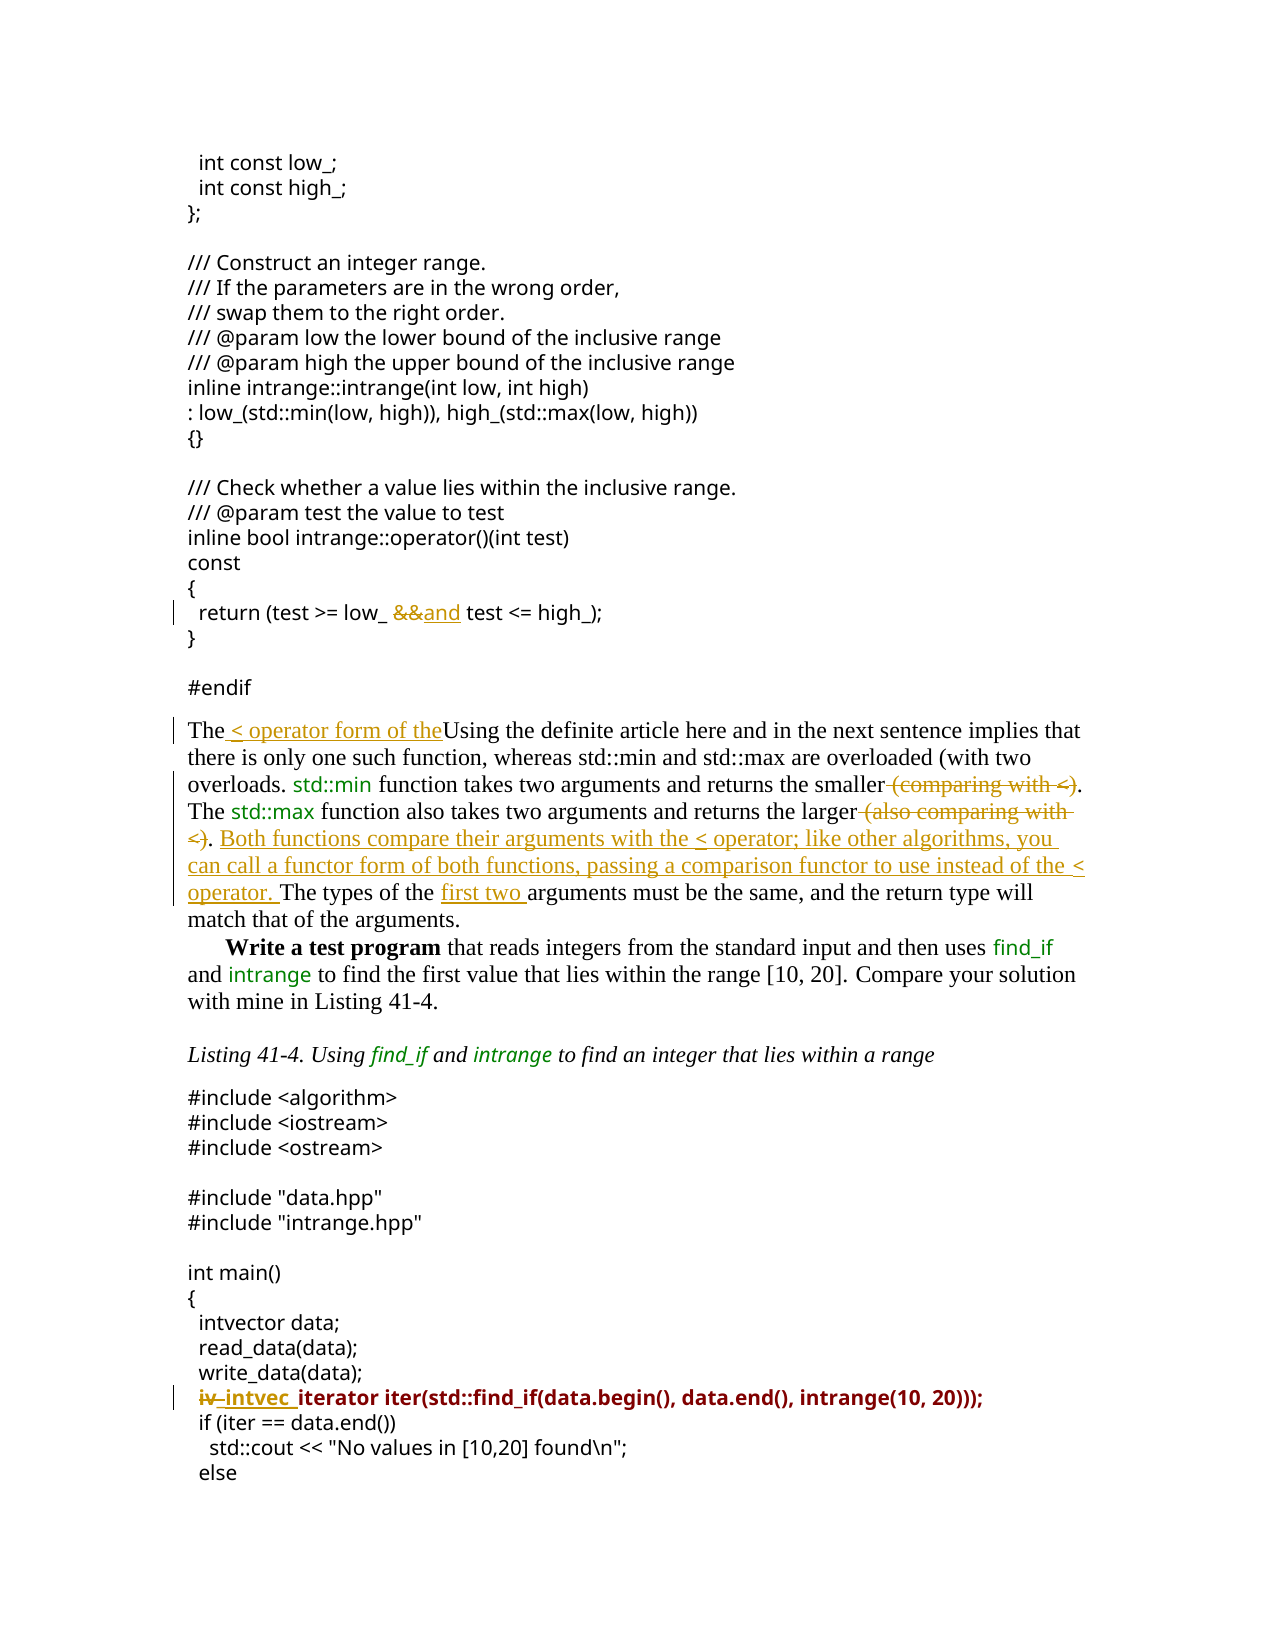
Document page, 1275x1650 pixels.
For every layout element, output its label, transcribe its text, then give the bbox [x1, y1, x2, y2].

text int main() [187, 1260, 1072, 1285]
text write_data(data); [187, 1360, 1072, 1385]
text : low_(std::min(low, high)), high_(std::max(low, high)) [187, 400, 1072, 425]
text #include "data.hpp" [187, 1185, 1072, 1210]
text inline bool intrange::operator()(int test) [187, 525, 1072, 550]
text Listing 41-4. Using find_if and intrange to find an integer that lies within a range [187, 1039, 1087, 1069]
text /// Check whether a value lies within the inclusive range. [187, 475, 1072, 500]
text inline intrange::intrange(int low, int high) [187, 375, 1072, 400]
text /// @param test the value to test [187, 500, 1072, 525]
text The < operator form of theUsing the definite article here and in the next sentence implies that there is only one such function, whereas std::min and std::max are overloaded (with two overloads. std::min function takes two arguments and returns the smaller. The std::max function also takes two arguments and returns the larger. Both functions compare their arguments with the < operator; like other algorithms, you can call a functor form of both functions, passing a comparison functor to use instead of the < operator. The types of the first two arguments must be the same, and the return type will match that of the arguments. [187, 717, 1087, 933]
text #include <algorithm> [187, 1085, 1072, 1110]
text int const high_; [187, 175, 1072, 200]
text else [187, 1460, 1072, 1485]
text #include "intrange.hpp" [187, 1210, 1072, 1235]
text Write a test program that reads integers from the standard input and then uses find_if and intrange to find the first value that lies within the range [10, 20]. Compare your solution with mine in Listing 41-4. [187, 933, 1087, 1014]
text read_data(data); [187, 1335, 1072, 1360]
text { [187, 575, 1072, 600]
text const [187, 550, 1072, 575]
text #include <ostream> [187, 1135, 1072, 1160]
text #include <iostream> [187, 1110, 1072, 1135]
text if (iter == data.end()) [187, 1410, 1072, 1435]
text std::cout << "No values in [10,20] found\n"; [187, 1435, 1072, 1460]
text {} [187, 425, 1072, 450]
text /// Construct an integer range. [187, 250, 1072, 275]
text }; [187, 200, 1072, 225]
text int const low_; [187, 150, 1072, 175]
text intvec_iterator iter(std::find_if(data.begin(), data.end(), intrange(10, 20))); [187, 1385, 1072, 1410]
text /// @param high the upper bound of the inclusive range [187, 350, 1072, 375]
text #endif [187, 675, 1072, 700]
text /// If the parameters are in the wrong order, [187, 275, 1072, 300]
text /// swap them to the right order. [187, 300, 1072, 325]
text { [187, 1285, 1072, 1310]
text /// @param low the lower bound of the inclusive range [187, 325, 1072, 350]
text intvector data; [187, 1310, 1072, 1335]
text return (test >= low_ and test <= high_); [187, 600, 1072, 625]
text } [187, 625, 1072, 650]
